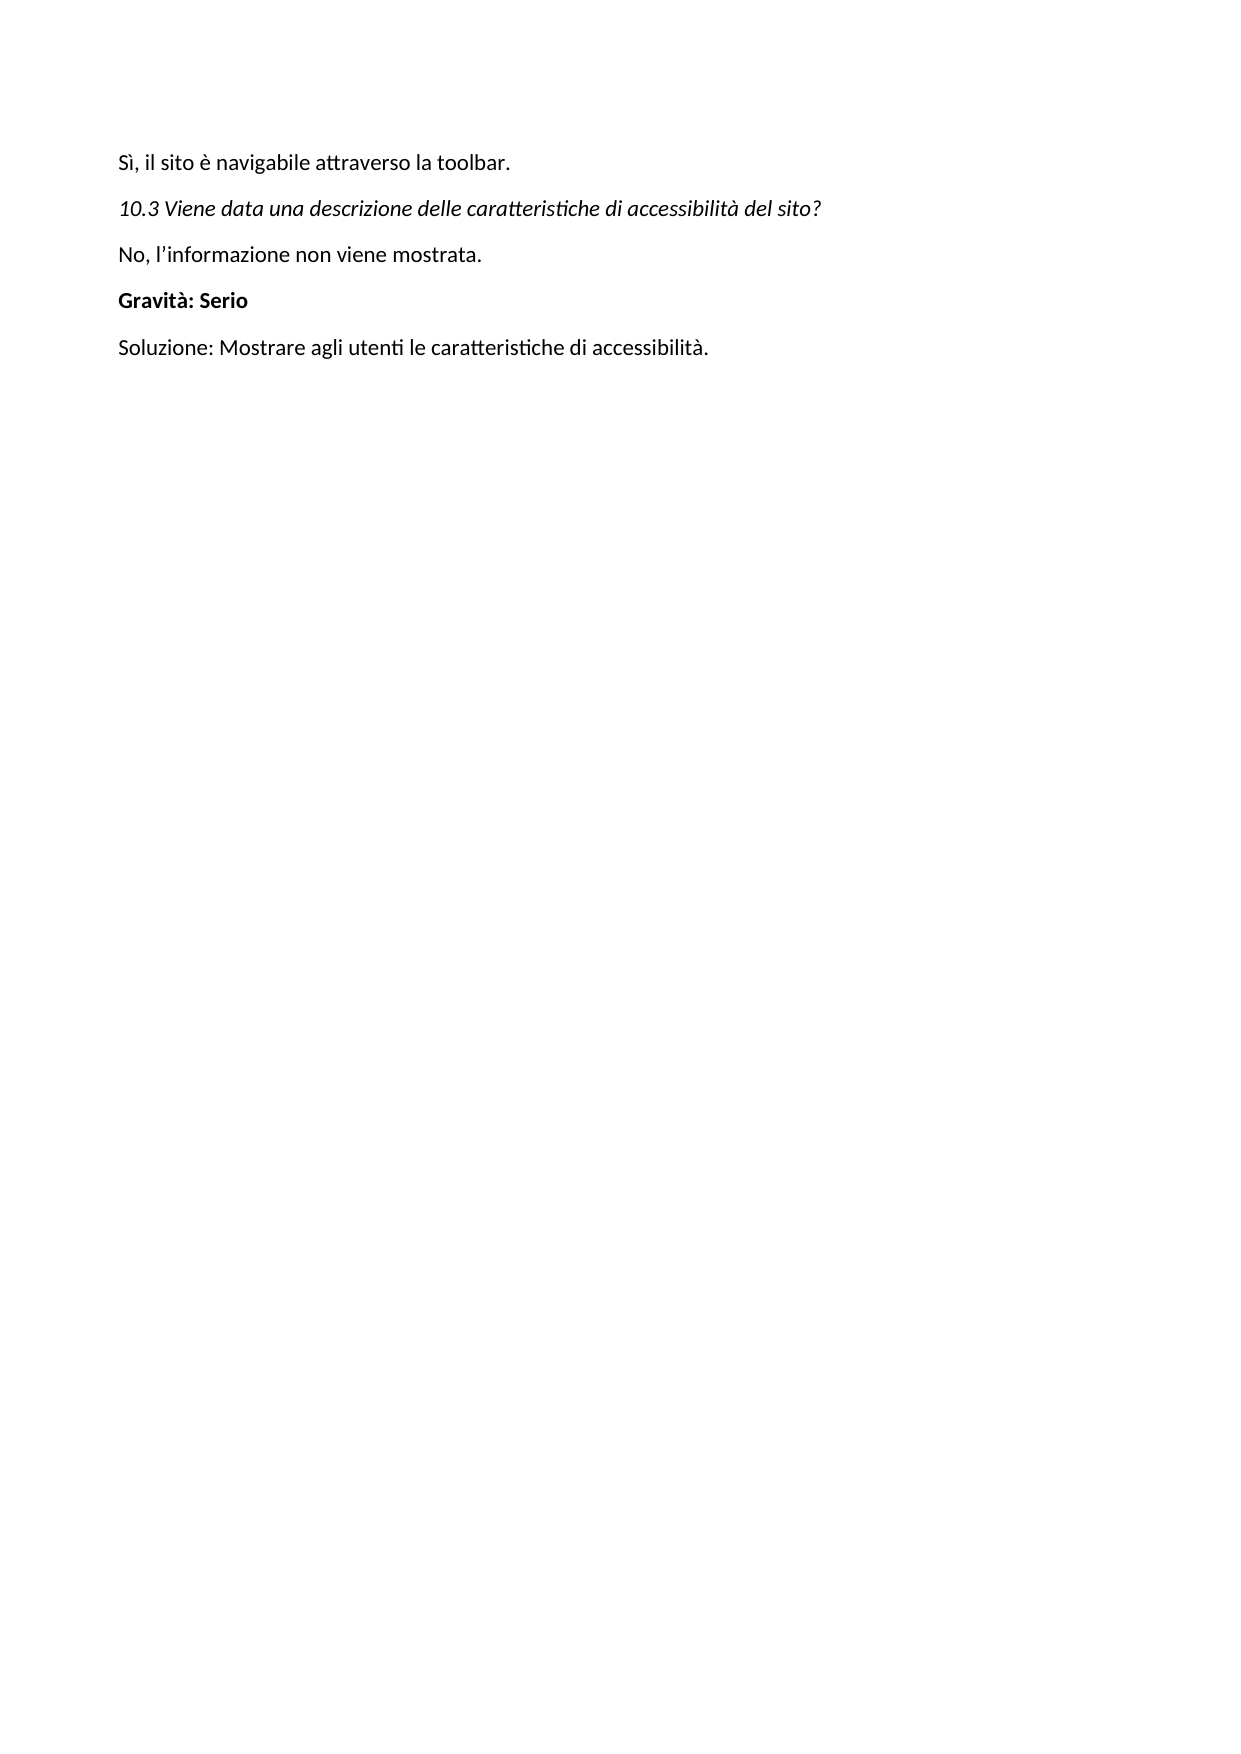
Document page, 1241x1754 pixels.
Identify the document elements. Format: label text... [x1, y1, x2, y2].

text 10.3 Viene data una descrizione delle caratteristiche di accessibilità del sito? [118, 194, 1122, 222]
text No, l’informazione non viene mostrata. [118, 240, 1122, 268]
text Sì, il sito è navigabile attraverso la toolbar. [118, 148, 1122, 176]
text Gravità: Serio [118, 287, 1122, 315]
text Soluzione: Mostrare agli utenti le caratteristiche di accessibilità. [118, 333, 1122, 361]
